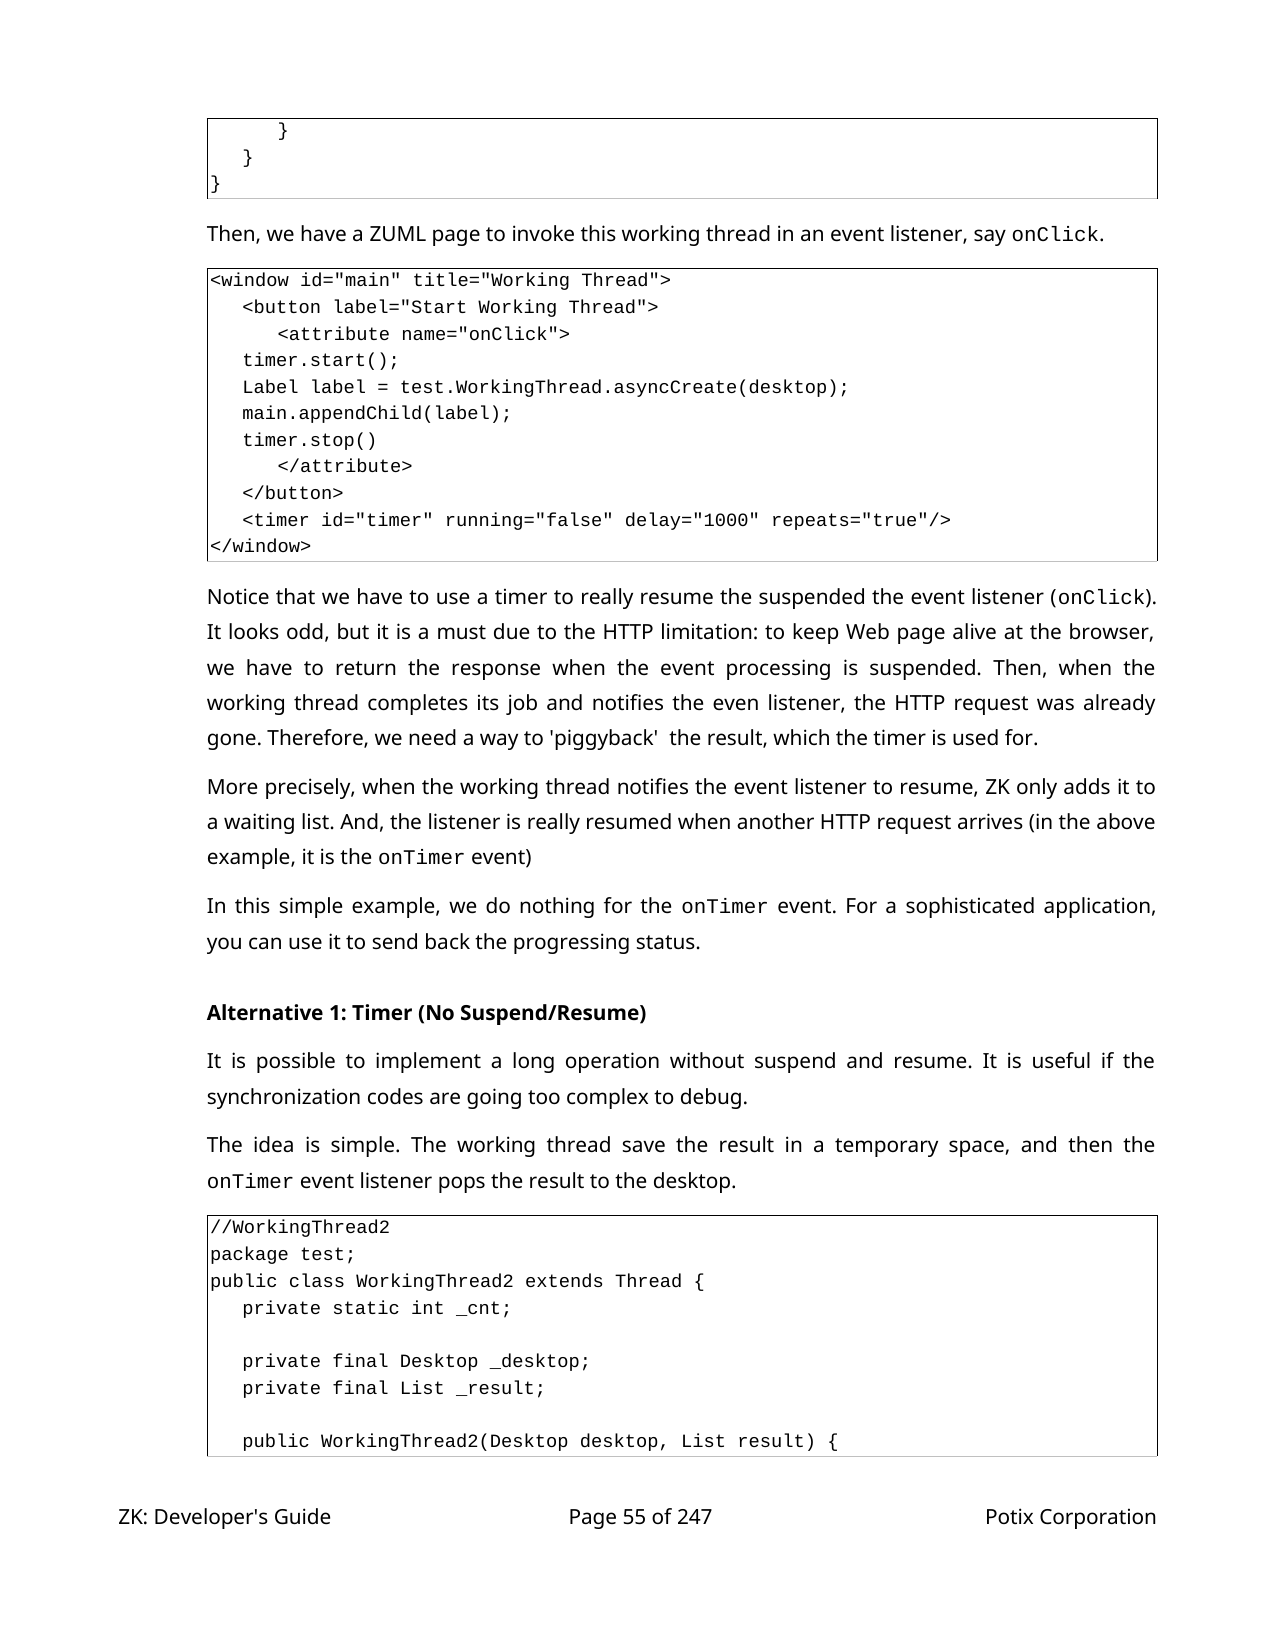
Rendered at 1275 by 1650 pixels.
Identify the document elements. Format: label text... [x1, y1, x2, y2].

text The idea is simple. The working thread save the result in a temporary space, and then the onTimer event listener pops the result to the desktop. [207, 1131, 1157, 1194]
text //WorkingThread2 [208, 1216, 1157, 1239]
subtitle Alternative 1: Timer (No Suspend/Resume) [207, 998, 1157, 1026]
text Then, we have a ZUML page to invoke this working thread in an event listener, say onClick. [207, 219, 1157, 248]
text More precisely, when the working thread notifies the event listener to resume, ZK only adds it to a waiting list. And, the listener is really resumed when another HTTP request arrives (in the above example, it is the onTimer event) [207, 772, 1157, 871]
text package test; [208, 1242, 1157, 1266]
text } } } [208, 119, 1157, 198]
text <window id="main" title="Working Thread"> <button label="Start Working Thread"> <attribute name="onClick"> timer.start(); Label label = test.WorkingThread.asyncCreate(desktop); main.appendChild(label); timer.stop() </attribute> </button> <timer id="timer" running="false" delay="1000" repeats="true"/> </window> [208, 269, 1157, 561]
text Notice that we have to use a timer to really resume the suspended the event listener (onClick). It looks odd, but it is a must due to the HTTP limitation: to keep Web page alive at the browser, we have to return the response when the event processing is suspended. Then, when the working thread completes its job and notifies the even listener, the HTTP request was already gone. Therefore, we need a way to 'piggyback' the result, which the timer is used for. [207, 582, 1157, 751]
text public class WorkingThread2 extends Thread { private static int _cnt; private final Desktop _desktop; private final List _result; public WorkingThread2(Desktop desktop, List result) { [208, 1269, 1157, 1456]
text In this simple example, we do nothing for the onTimer event. For a sophisticated application, you can use it to send back the progressing status. [207, 891, 1157, 955]
text It is possible to implement a long operation without suspend and resume. It is useful if the synchronization codes are going too complex to debug. [207, 1047, 1157, 1110]
